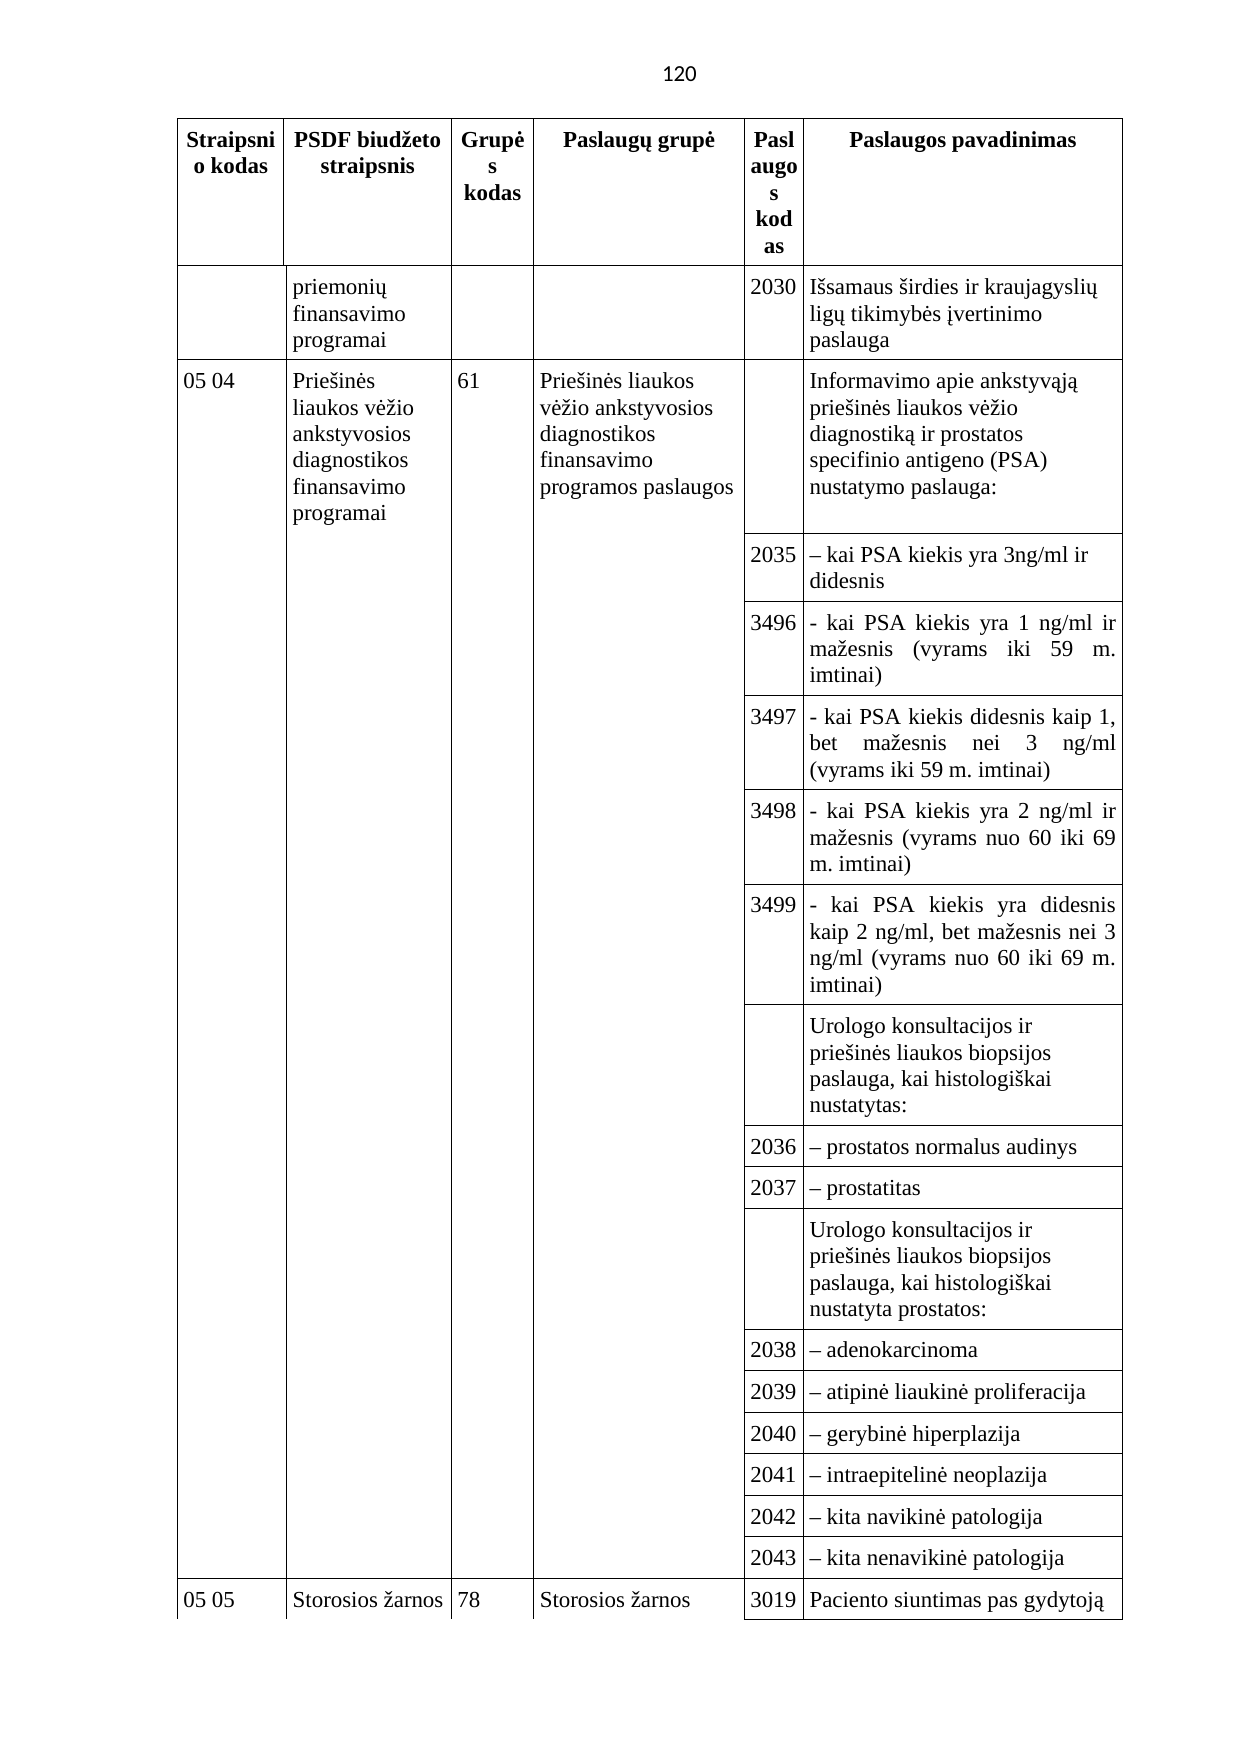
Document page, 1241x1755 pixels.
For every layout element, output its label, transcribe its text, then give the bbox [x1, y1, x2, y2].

table_cell [452, 1412, 533, 1453]
table_cell – gerybinė hiperplazija [804, 1413, 1122, 1453]
table_cell [178, 1370, 286, 1412]
table_cell [452, 1495, 533, 1536]
table_cell [534, 533, 744, 601]
table_cell [287, 1166, 451, 1208]
table_cell 3499 [745, 885, 803, 1004]
table_cell [534, 1536, 744, 1578]
table_cell [452, 789, 533, 883]
table_cell [745, 360, 803, 533]
table_cell [745, 1209, 803, 1328]
table_cell – adenokarcinoma [804, 1330, 1122, 1370]
table_cell – kai PSA kiekis yra 3ng/ml ir didesnis [804, 534, 1122, 601]
table_cell [452, 1453, 533, 1495]
table_cell [178, 601, 286, 695]
table_cell Priešinės liaukos vėžio ankstyvosios diagnostikos finansavimo programos paslaugos [534, 360, 744, 533]
table_cell 2036 [745, 1126, 803, 1166]
table_cell 05 04 [178, 360, 286, 401]
table_cell – kita navikinė patologija [804, 1496, 1122, 1536]
table_cell [178, 1329, 286, 1370]
table_cell Informavimo apie ankstyvąją priešinės liaukos vėžio diagnostiką ir prostatos specifinio antigeno (PSA) nustatymo paslauga: [804, 360, 1122, 533]
table_cell – atipinė liaukinė proliferacija [804, 1371, 1122, 1412]
table_cell [178, 1412, 286, 1453]
table_cell - kai PSA kiekis yra 1 ng/ml ir mažesnis (vyrams iki 59 m. imtinai) [804, 602, 1122, 695]
table_cell [178, 1453, 286, 1495]
table_cell 2043 [745, 1537, 803, 1578]
table_cell 3019 [745, 1579, 803, 1619]
table_cell [534, 1166, 744, 1208]
table_cell [178, 695, 286, 789]
table_cell [287, 1412, 451, 1453]
table_cell - kai PSA kiekis didesnis kaip 1, bet mažesnis nei 3 ng/ml (vyrams iki 59 m. imtinai) [804, 696, 1122, 789]
table_cell Storosios žarnos [287, 1579, 451, 1619]
table_cell [287, 1370, 451, 1412]
table_cell [178, 884, 286, 1004]
table_cell – prostatitas [804, 1167, 1122, 1208]
table_header Straipsnio kodas [178, 119, 283, 265]
table_cell [287, 1125, 451, 1166]
table_cell [287, 1208, 451, 1328]
table_cell Storosios žarnos [534, 1579, 744, 1619]
table_cell – kita nenavikinė patologija [804, 1537, 1122, 1578]
table_header PSDF biudžeto straipsnis [284, 119, 451, 265]
table_cell – prostatos normalus audinys [804, 1126, 1122, 1166]
table_cell 2040 [745, 1413, 803, 1453]
table_cell [534, 1495, 744, 1536]
table_cell [534, 1370, 744, 1412]
table_cell [287, 1495, 451, 1536]
table_cell 2039 [745, 1371, 803, 1412]
table_cell priemonių finansavimo programai [287, 266, 451, 359]
table_header Grupės kodas [452, 119, 533, 265]
table_cell [534, 1004, 744, 1125]
table_cell [534, 1208, 744, 1328]
table_cell [534, 1329, 744, 1370]
table_cell - kai PSA kiekis yra 2 ng/ml ir mažesnis (vyrams nuo 60 iki 69 m. imtinai) [804, 790, 1122, 883]
table_cell [178, 1125, 286, 1166]
table_cell [452, 884, 533, 1004]
table_cell - kai PSA kiekis yra didesnis kaip 2 ng/ml, bet mažesnis nei 3 ng/ml (vyrams nuo 60 iki 69 m. imtinai) [804, 885, 1122, 1004]
table_cell [287, 1004, 451, 1125]
table_cell Išsamaus širdies ir kraujagyslių ligų tikimybės įvertinimo paslauga [804, 266, 1122, 359]
table_cell [178, 1004, 286, 1125]
table_cell [534, 789, 744, 883]
table_cell [534, 1453, 744, 1495]
table_cell [178, 533, 286, 601]
table_header Paslaugos pavadinimas [804, 119, 1122, 265]
table_cell Paciento siuntimas pas gydytoją [804, 1579, 1122, 1619]
table_cell [534, 1412, 744, 1453]
table_cell [287, 533, 451, 601]
table_cell [452, 1208, 533, 1328]
table_header Paslaugų grupė [534, 119, 744, 265]
table_cell [452, 401, 533, 533]
table_cell [452, 533, 533, 601]
table_cell [287, 884, 451, 1004]
table_cell [534, 266, 744, 359]
table_cell 2030 [745, 266, 803, 359]
table_cell 2035 [745, 534, 803, 601]
table_cell [452, 1329, 533, 1370]
table_cell 3498 [745, 790, 803, 883]
table_cell [287, 789, 451, 883]
table_cell Urologo konsultacijos ir priešinės liaukos biopsijos paslauga, kai histologiškai nustatyta prostatos: [804, 1209, 1122, 1328]
table_cell Priešinės liaukos vėžio ankstyvosios diagnostikos finansavimo programai [287, 360, 451, 533]
table_cell [452, 695, 533, 789]
table_cell 2038 [745, 1330, 803, 1370]
table_cell [452, 266, 533, 359]
table_header Paslaugos kodas [745, 119, 803, 265]
table_cell [178, 1536, 286, 1578]
table_cell 3496 [745, 602, 803, 695]
table_cell [287, 695, 451, 789]
table_cell 3497 [745, 696, 803, 789]
table_cell 61 [452, 360, 533, 401]
table_cell [452, 1536, 533, 1578]
table_cell [178, 1495, 286, 1536]
table_cell [287, 1329, 451, 1370]
table_cell [287, 1453, 451, 1495]
table_cell [178, 1208, 286, 1328]
table_cell Urologo konsultacijos ir priešinės liaukos biopsijos paslauga, kai histologiškai nustatytas: [804, 1005, 1122, 1125]
table_cell – intraepitelinė neoplazija [804, 1454, 1122, 1495]
table_cell [178, 401, 286, 533]
table_cell [178, 266, 286, 359]
table_cell 2037 [745, 1167, 803, 1208]
table_cell [534, 601, 744, 695]
table_cell [452, 1125, 533, 1166]
table_cell [452, 1004, 533, 1125]
table_cell [534, 884, 744, 1004]
table_cell [534, 695, 744, 789]
table_cell [178, 789, 286, 883]
table_cell [287, 601, 451, 695]
table_cell [452, 1370, 533, 1412]
table_cell [287, 1536, 451, 1578]
table_cell [534, 1125, 744, 1166]
table_cell [452, 601, 533, 695]
table_cell [178, 1166, 286, 1208]
table_cell 78 [452, 1579, 533, 1619]
table_cell 2042 [745, 1496, 803, 1536]
table_cell 05 05 [178, 1579, 286, 1619]
table_cell 2041 [745, 1454, 803, 1495]
table_cell [745, 1005, 803, 1125]
table_cell [452, 1166, 533, 1208]
